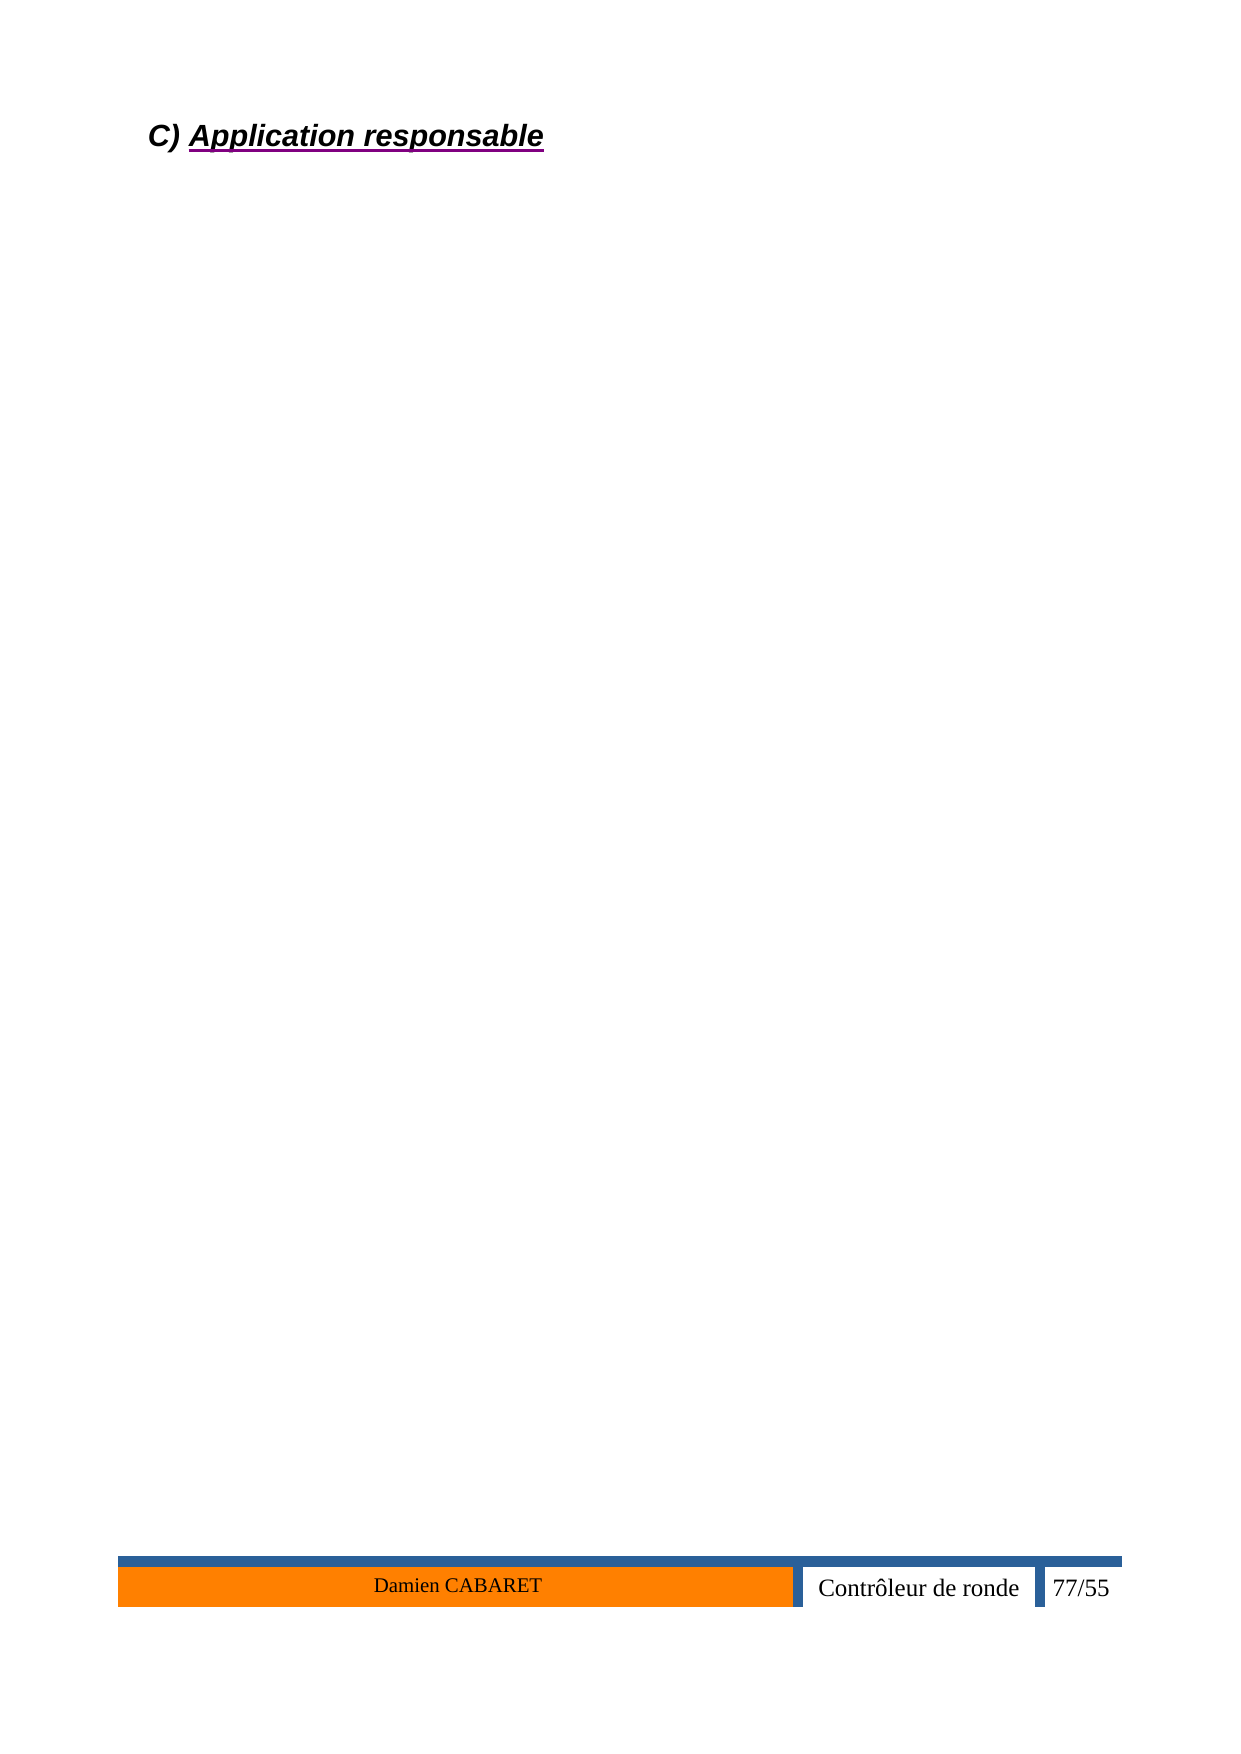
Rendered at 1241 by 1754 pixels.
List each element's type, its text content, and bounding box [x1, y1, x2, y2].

subtitle Application responsable [118, 118, 1122, 153]
